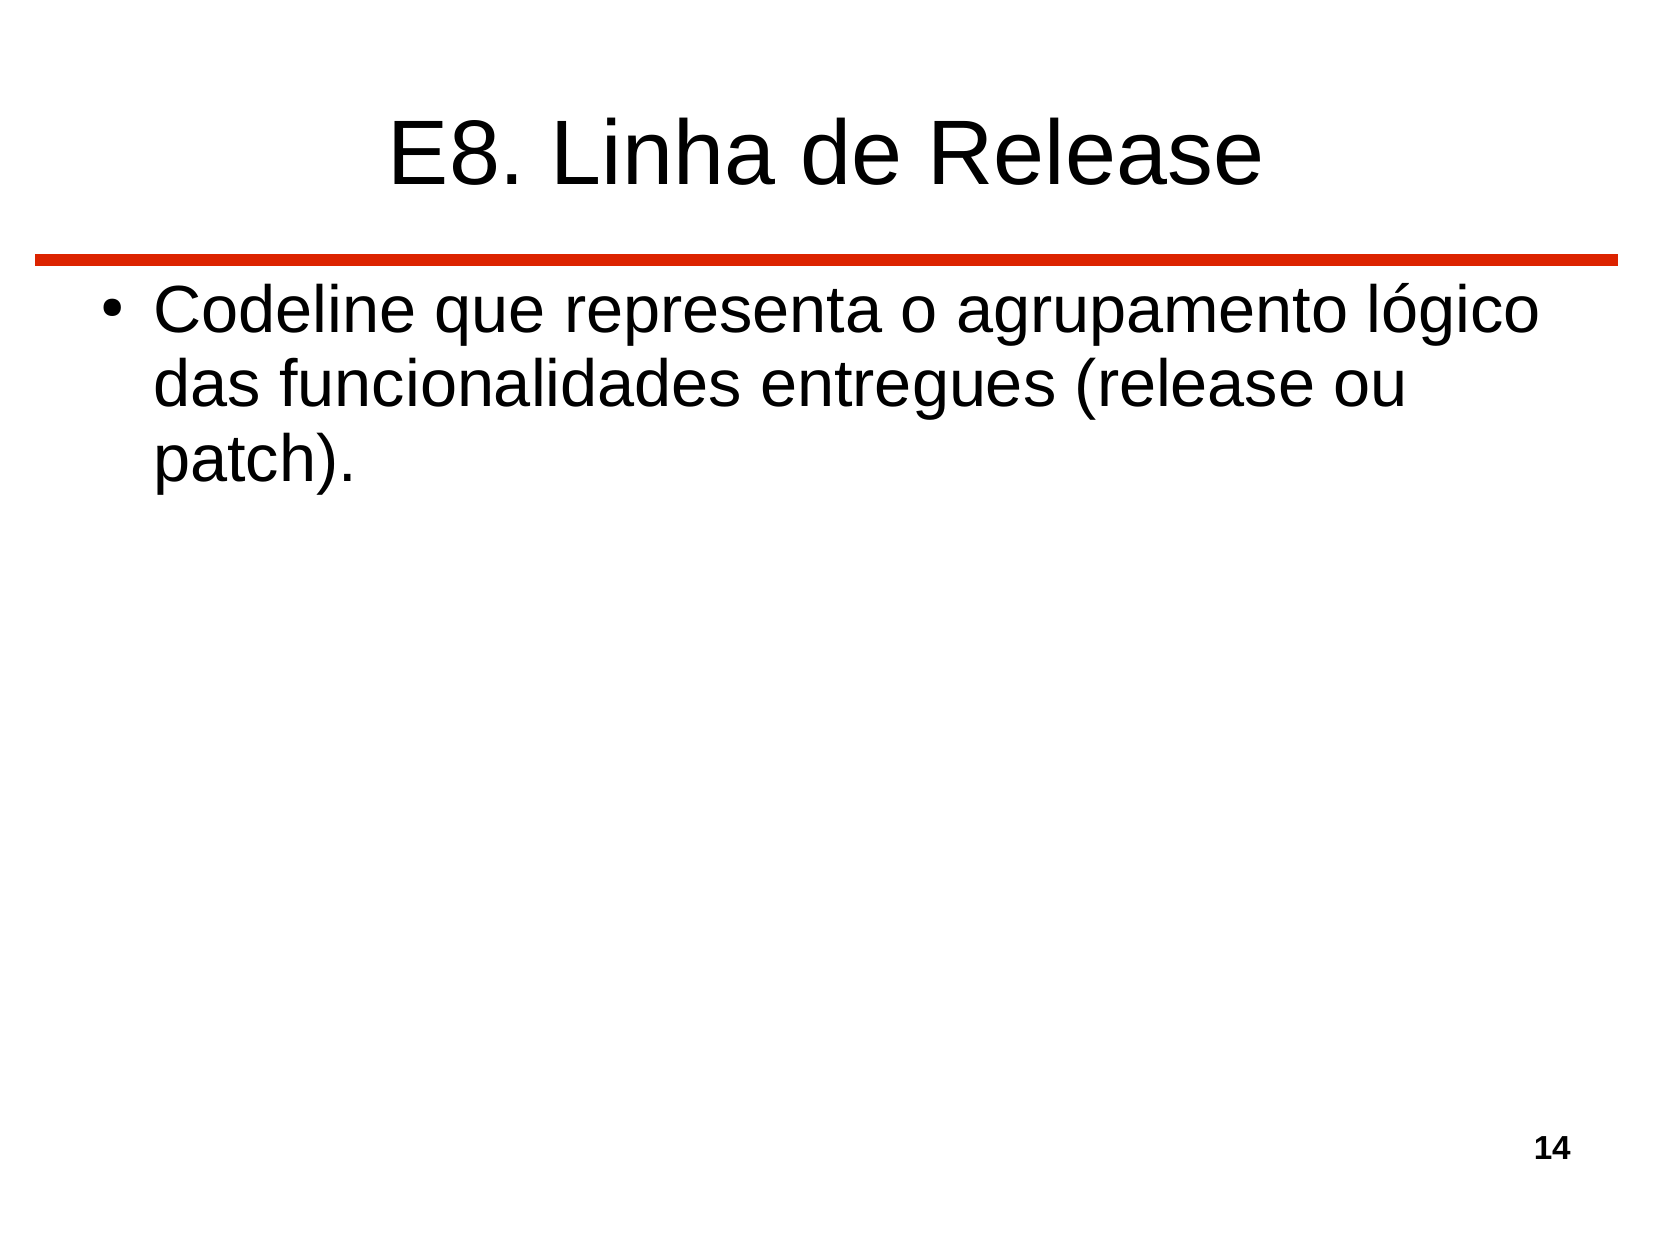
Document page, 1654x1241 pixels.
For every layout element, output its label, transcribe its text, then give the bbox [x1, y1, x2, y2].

title E8. Linha de Release [82, 49, 1571, 257]
list Codeline que representa o agrupamento lógico das funcionalidades entregues (release ou patch). [82, 271, 1571, 991]
